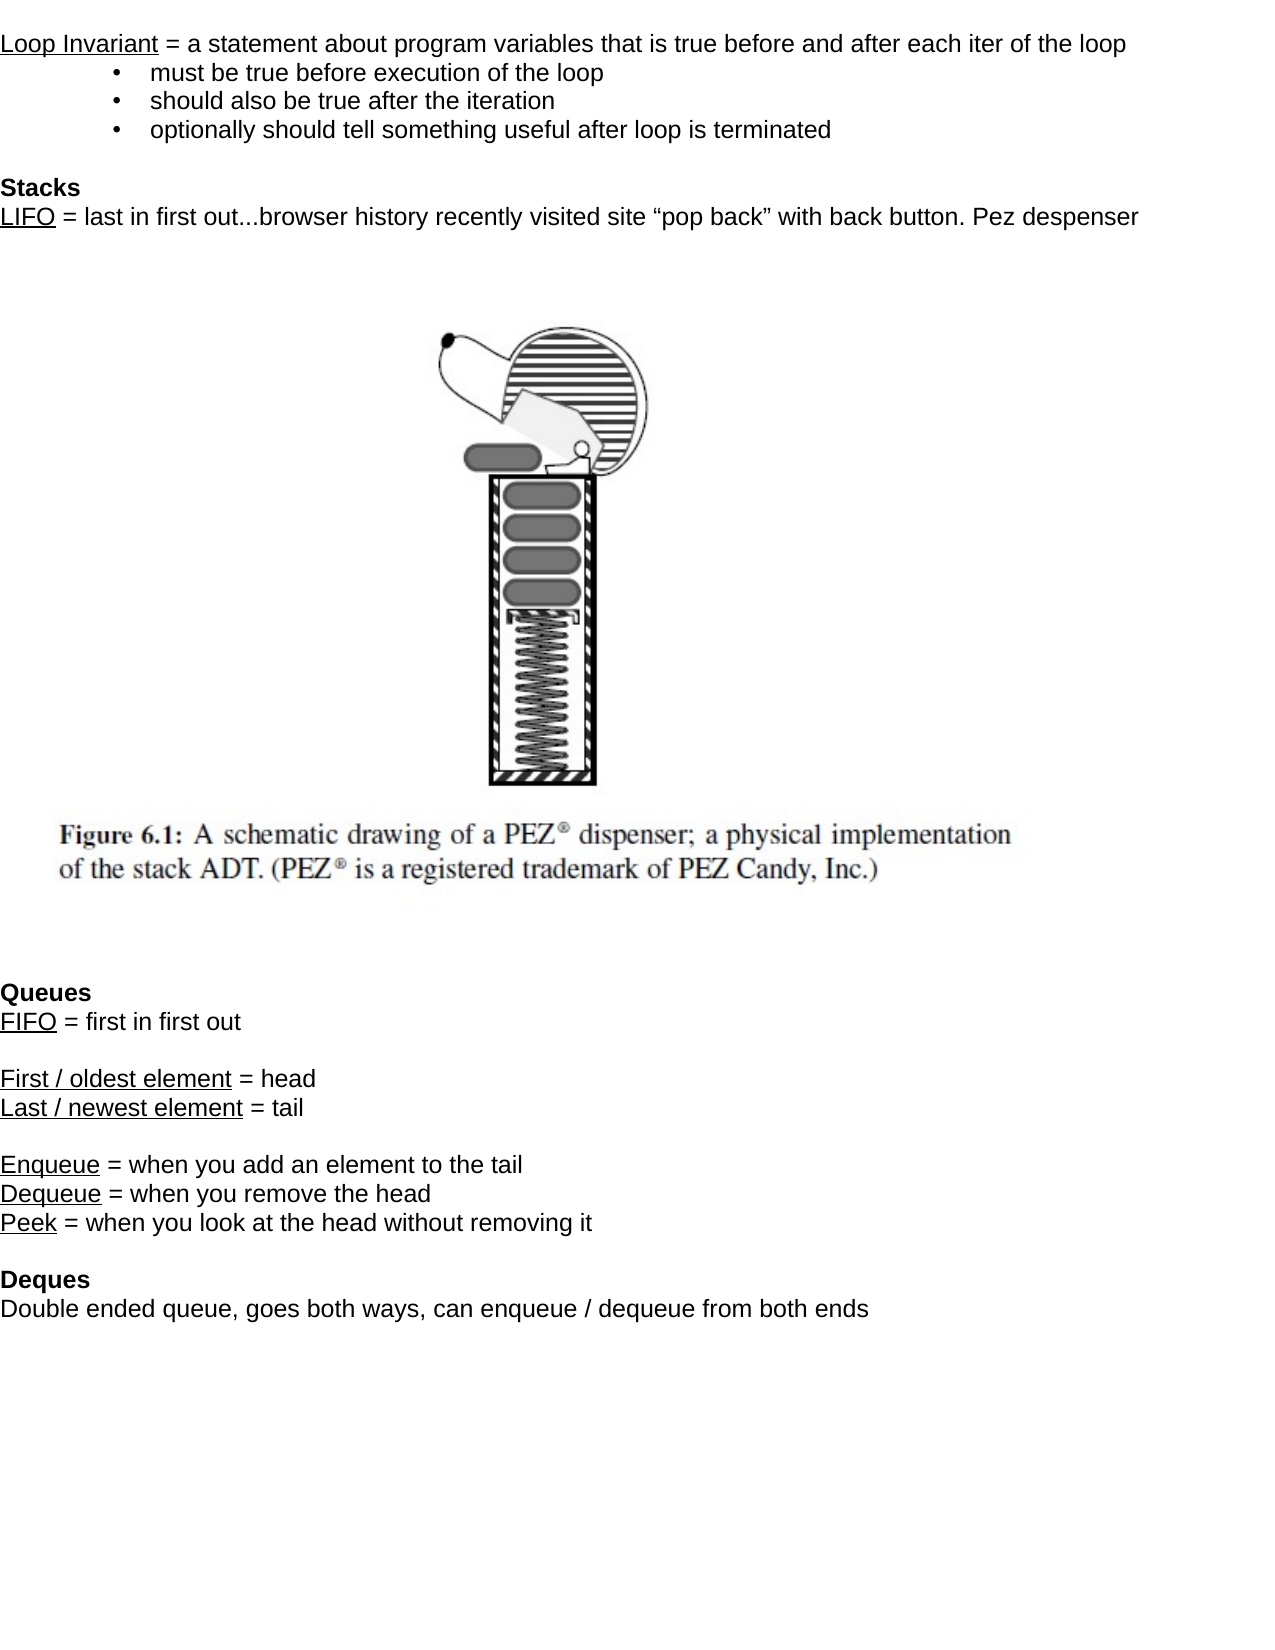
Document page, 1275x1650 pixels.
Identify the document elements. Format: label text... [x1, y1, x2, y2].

text Queues [0, 978, 1275, 1007]
text LIFO = last in first out...browser history recently visited site “pop back” with back button. Pez despenser [0, 202, 1275, 978]
list optionally should tell something useful after loop is terminated [112, 115, 1275, 144]
text Dequeue = when you remove the head [0, 1179, 1275, 1208]
picture [29, 282, 1039, 927]
list must be true before execution of the loop [112, 57, 1275, 86]
text Deques [0, 1265, 1275, 1294]
text Loop Invariant = a statement about program variables that is true before and after each iter of the loop [0, 29, 1275, 57]
list should also be true after the iteration [112, 86, 1275, 115]
text Last / newest element = tail [0, 1093, 1275, 1122]
text First / oldest element = head [0, 1064, 1275, 1093]
text Stacks [0, 173, 1275, 202]
text Peek = when you look at the head without removing it [0, 1208, 1275, 1237]
text Double ended queue, goes both ways, can enqueue / dequeue from both ends [0, 1294, 1275, 1323]
text FIFO = first in first out [0, 1007, 1275, 1035]
text Enqueue = when you add an element to the tail [0, 1150, 1275, 1179]
